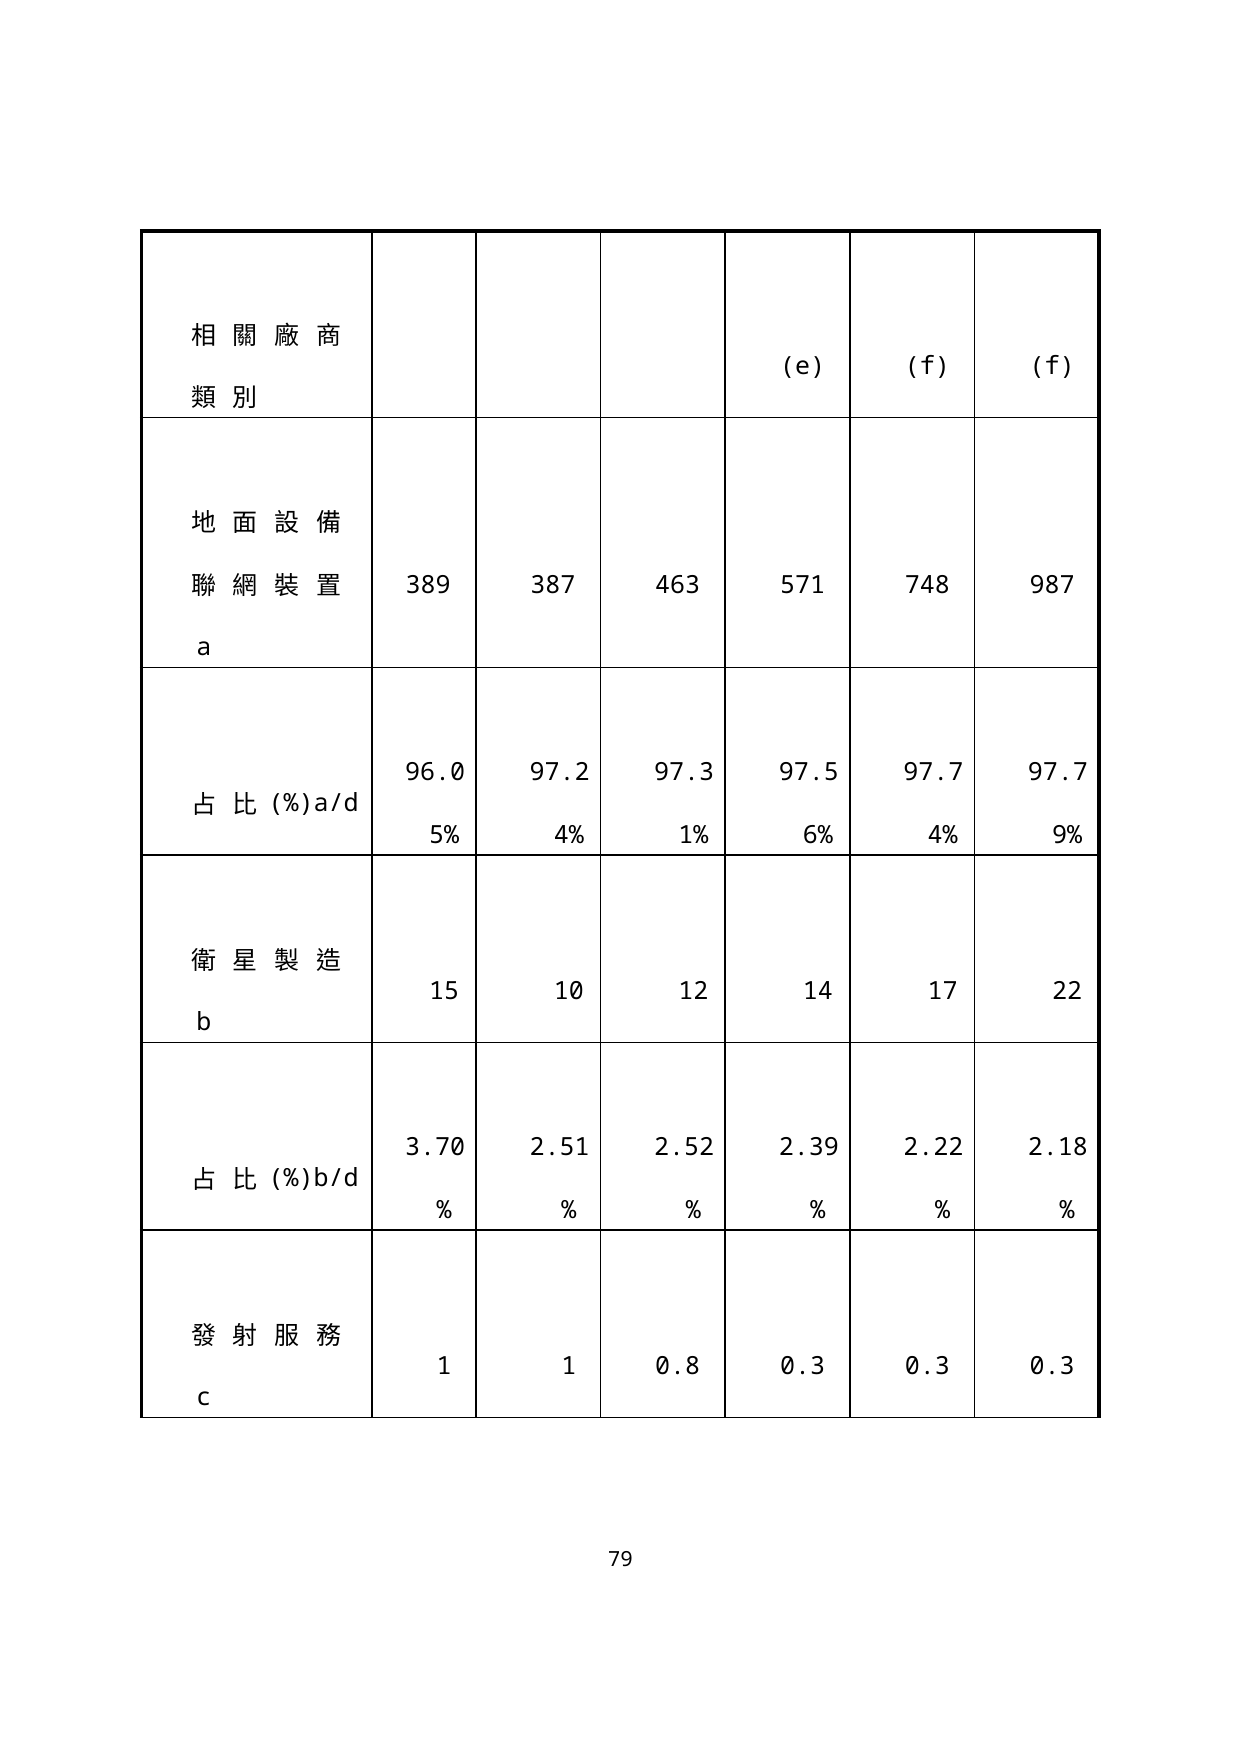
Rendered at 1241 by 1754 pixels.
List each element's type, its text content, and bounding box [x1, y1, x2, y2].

table_header (f) [851, 233, 974, 417]
table_cell 2.22% [851, 1043, 974, 1229]
table_cell 3.70% [373, 1043, 475, 1229]
table_cell 22 [975, 856, 1097, 1042]
table_header [373, 233, 475, 417]
table_cell 2.18% [975, 1043, 1097, 1229]
table_cell 2.39% [726, 1043, 849, 1229]
table_cell 97.56% [726, 668, 849, 854]
table_cell 96.05% [373, 668, 475, 854]
table_cell 地面設備聯網裝置a [143, 418, 371, 667]
table_cell 1 [373, 1231, 475, 1417]
table_header [477, 233, 600, 417]
table_cell 0.3 [726, 1231, 849, 1417]
table_cell 14 [726, 856, 849, 1042]
table_header [601, 233, 724, 417]
table_cell 571 [726, 418, 849, 667]
table_cell 2.52% [601, 1043, 724, 1229]
table_cell 17 [851, 856, 974, 1042]
table_cell 0.3 [851, 1231, 974, 1417]
table_cell 748 [851, 418, 974, 667]
table_cell 1 [477, 1231, 600, 1417]
table_cell 0.3 [975, 1231, 1097, 1417]
table_cell 占比(%)b/d [143, 1043, 371, 1229]
table_cell 0.8 [601, 1231, 724, 1417]
table_cell 10 [477, 856, 600, 1042]
table_cell 97.24% [477, 668, 600, 854]
table_header (e) [726, 233, 849, 417]
table_cell 15 [373, 856, 475, 1042]
table_cell 97.31% [601, 668, 724, 854]
table_cell 389 [373, 418, 475, 667]
table_header (f) [975, 233, 1097, 417]
table_cell 衛星製造b [143, 856, 371, 1042]
table_cell 12 [601, 856, 724, 1042]
table_cell 占比(%)a/d [143, 668, 371, 854]
table_cell 987 [975, 418, 1097, 667]
table_cell 2.51% [477, 1043, 600, 1229]
table_cell 387 [477, 418, 600, 667]
table_header 相關廠商類別 [143, 233, 371, 417]
table_cell 463 [601, 418, 724, 667]
table_cell 發射服務c [143, 1231, 371, 1417]
table_cell 97.79% [975, 668, 1097, 854]
table_cell 97.74% [851, 668, 974, 854]
